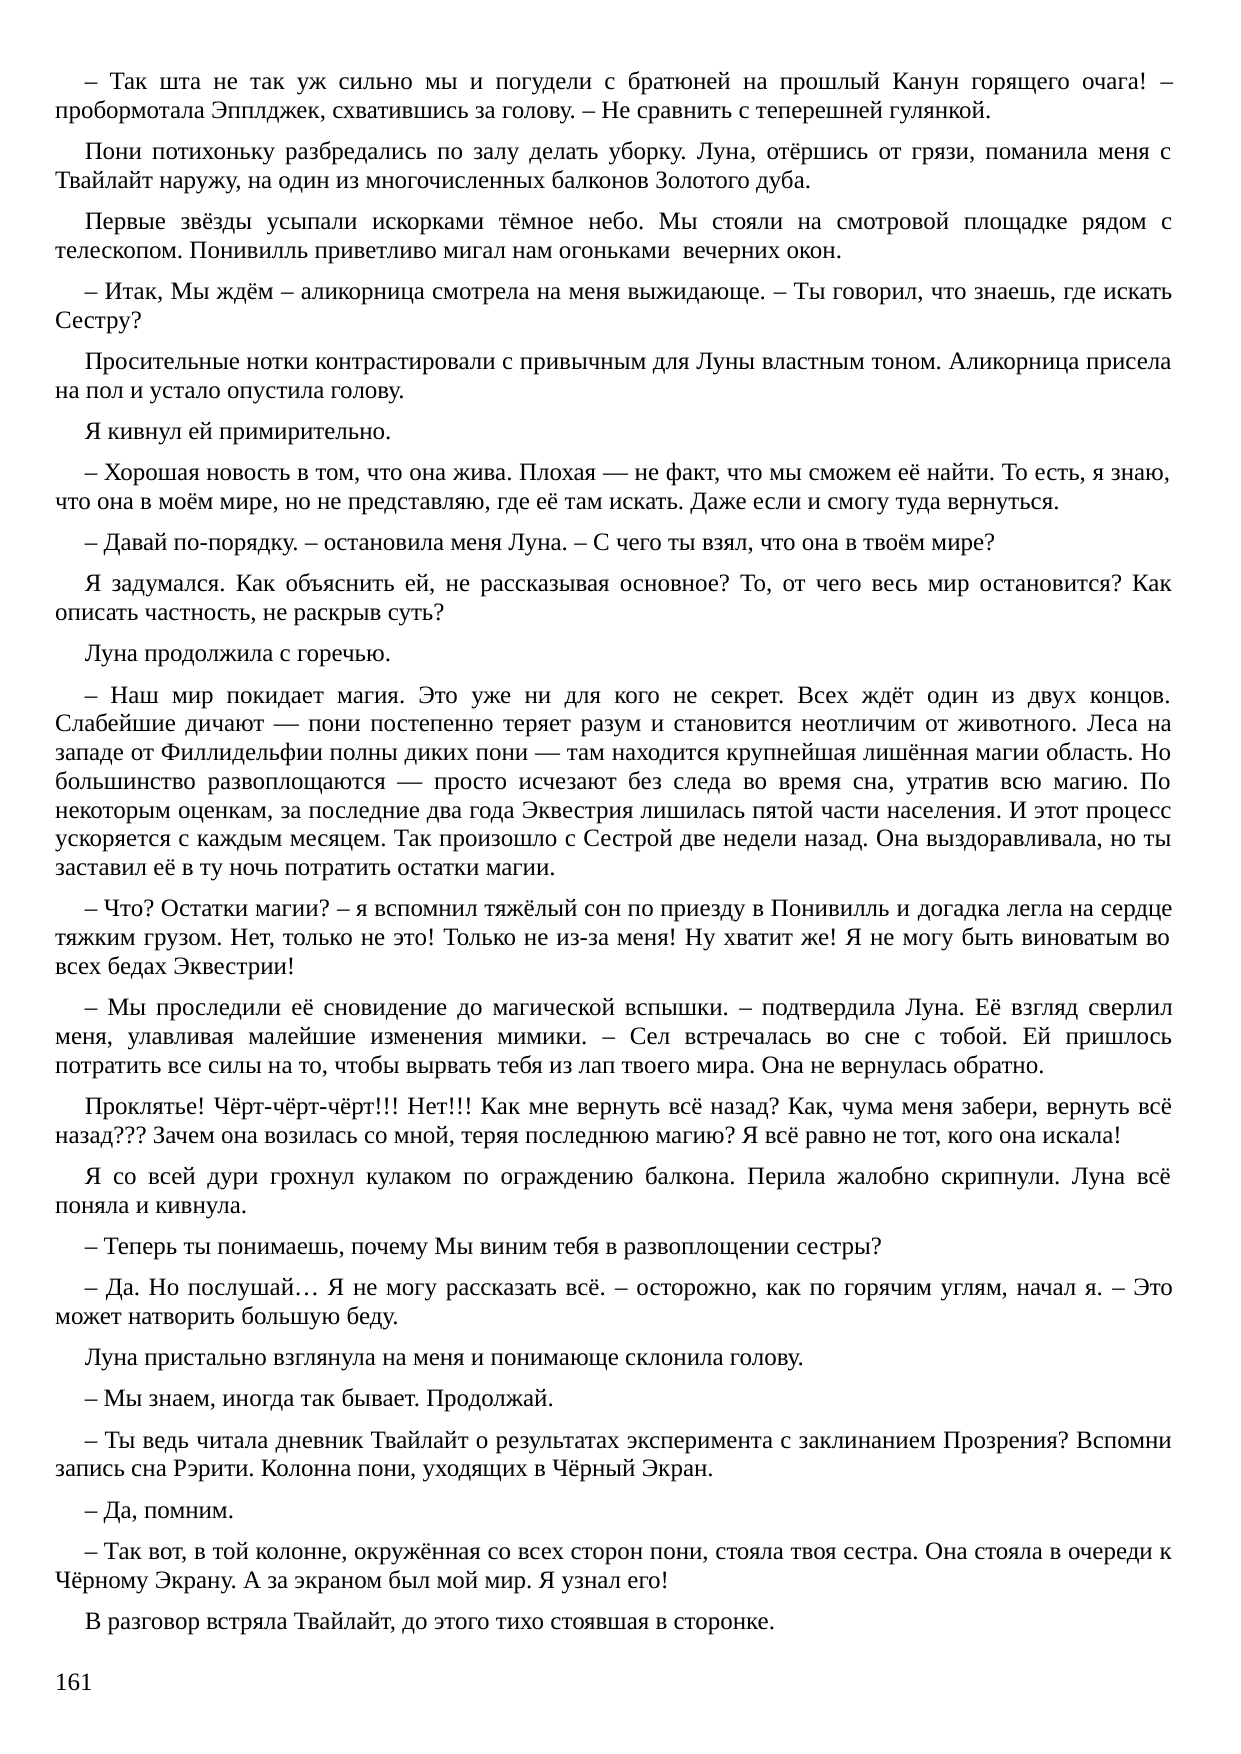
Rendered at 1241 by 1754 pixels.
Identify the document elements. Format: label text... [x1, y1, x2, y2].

text Луна продолжила с горечью. [55, 638, 1173, 667]
text – Теперь ты понимаешь, почему Мы виним тебя в развоплощении сестры? [55, 1231, 1173, 1260]
text – Так шта не так уж сильно мы и погудели с братюней на прошлый Канун горящего очага! – пробормотала Эпплджек, схватившись за голову. – Не сравнить с теперешней гулянкой. [55, 66, 1173, 123]
text Проклятье! Чёрт-чёрт-чёрт!!! Нет!!! Как мне вернуть всё назад? Как, чума меня забери, вернуть всё назад??? Зачем она возилась со мной, теряя последнюю магию? Я всё равно не тот, кого она искала! [55, 1091, 1173, 1148]
text – Ты ведь читала дневник Твайлайт о результатах эксперимента с заклинанием Прозрения? Вспомни запись сна Рэрити. Колонна пони, уходящих в Чёрный Экран. [55, 1425, 1173, 1482]
text В разговор встряла Твайлайт, до этого тихо стоявшая в сторонке. [55, 1606, 1173, 1635]
text Я со всей дури грохнул кулаком по ограждению балкона. Перила жалобно скрипнули. Луна всё поняла и кивнула. [55, 1161, 1173, 1218]
text – Мы знаем, иногда так бывает. Продолжай. [55, 1383, 1173, 1412]
text Луна пристально взглянула на меня и понимающе склонила голову. [55, 1342, 1173, 1371]
text Пони потихоньку разбредались по залу делать уборку. Луна, отёршись от грязи, поманила меня с Твайлайт наружу, на один из многочисленных балконов Золотого дуба. [55, 136, 1173, 193]
text – Да, помним. [55, 1495, 1173, 1523]
text Первые звёзды усыпали искорками тёмное небо. Мы стояли на смотровой площадке рядом с телескопом. Понивилль приветливо мигал нам огоньками вечерних окон. [55, 206, 1173, 263]
text – Хорошая новость в том, что она жива. Плохая — не факт, что мы сможем её найти. То есть, я знаю, что она в моём мире, но не представляю, где её там искать. Даже если и смогу туда вернуться. [55, 457, 1173, 515]
text – Наш мир покидает магия. Это уже ни для кого не секрет. Всех ждёт один из двух концов. Слабейшие дичают — пони постепенно теряет разум и становится неотличим от животного. Леса на западе от Филлидельфии полны диких пони — там находится крупнейшая лишённая магии область. Но большинство развоплощаются — просто исчезают без следа во время сна, утратив всю магию. По некоторым оценкам, за последние два года Эквестрия лишилась пятой части населения. И этот процесс ускоряется с каждым месяцем. Так произошло с Сестрой две недели назад. Она выздоравливала, но ты заставил её в ту ночь потратить остатки магии. [55, 680, 1173, 881]
text – Да. Но послушай… Я не могу рассказать всё. – осторожно, как по горячим углям, начал я. – Это может натворить большую беду. [55, 1272, 1173, 1330]
text – Так вот, в той колонне, окружённая со всех сторон пони, стояла твоя сестра. Она стояла в очереди к Чёрному Экрану. А за экраном был мой мир. Я узнал его! [55, 1536, 1173, 1593]
text Я кивнул ей примирительно. [55, 416, 1173, 445]
text – Итак, Мы ждём – аликорница смотрела на меня выжидающе. – Ты говорил, что знаешь, где искать Сестру? [55, 276, 1173, 333]
text Просительные нотки контрастировали с привычным для Луны властным тоном. Аликорница присела на пол и устало опустила голову. [55, 346, 1173, 403]
text – Что? Остатки магии? – я вспомнил тяжёлый сон по приезду в Понивилль и догадка легла на сердце тяжким грузом. Нет, только не это! Только не из-за меня! Ну хватит же! Я не могу быть виноватым во всех бедах Эквестрии! [55, 893, 1173, 980]
text Я задумался. Как объяснить ей, не рассказывая основное? То, от чего весь мир остановится? Как описать частность, не раскрыв суть? [55, 568, 1173, 626]
text – Давай по-порядку. – остановила меня Луна. – С чего ты взял, что она в твоём мире? [55, 527, 1173, 556]
text – Мы проследили её сновидение до магической вспышки. – подтвердила Луна. Её взгляд сверлил меня, улавливая малейшие изменения мимики. – Сел встречалась во сне с тобой. Ей пришлось потратить все силы на то, чтобы вырвать тебя из лап твоего мира. Она не вернулась обратно. [55, 992, 1173, 1078]
